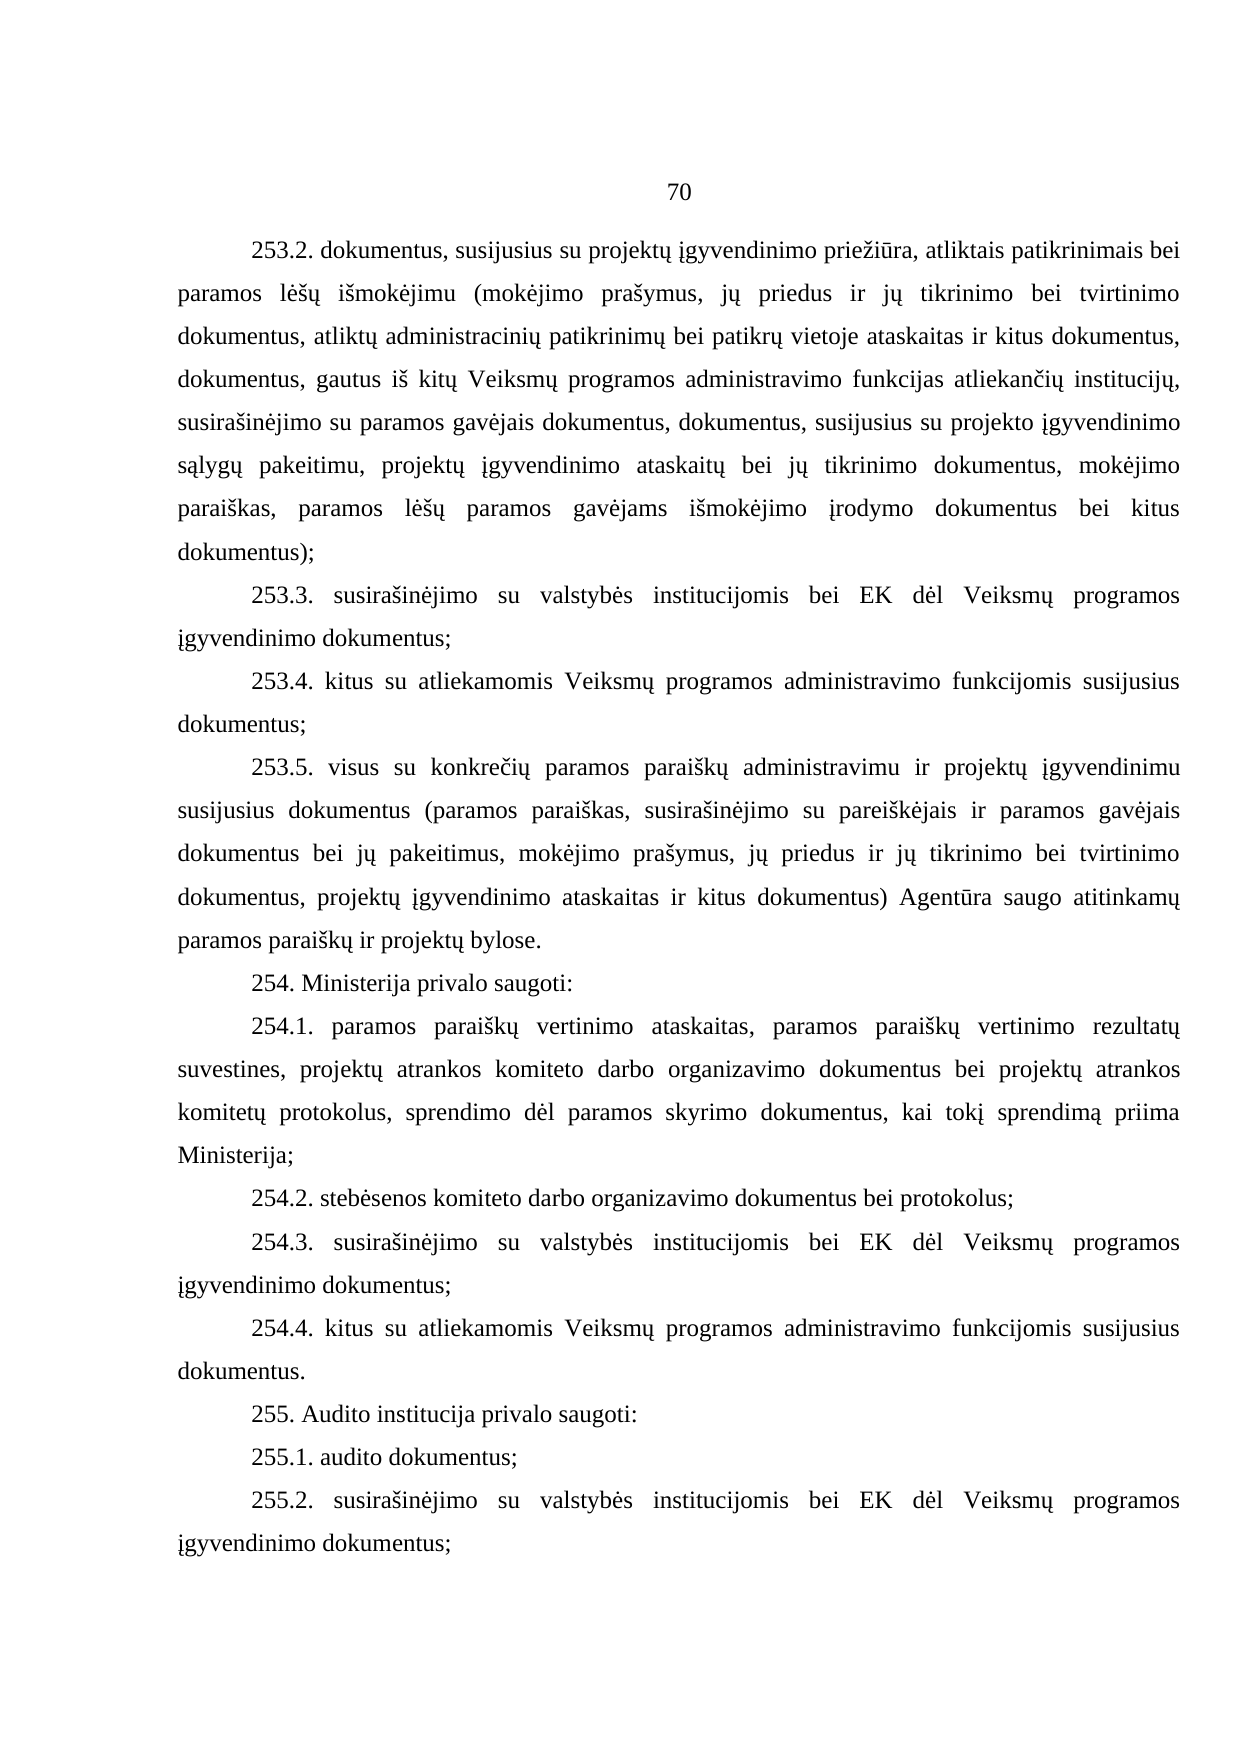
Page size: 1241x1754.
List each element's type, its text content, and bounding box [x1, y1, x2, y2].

text 255.1. audito dokumentus; [177, 1442, 1181, 1471]
text 254.2. stebėsenos komiteto darbo organizavimo dokumentus bei protokolus; [177, 1183, 1181, 1212]
text 253.3. susirašinėjimo su valstybės institucijomis bei EK dėl Veiksmų programos įgyvendinimo dokumentus; [177, 580, 1181, 652]
text 254.1. paramos paraiškų vertinimo ataskaitas, paramos paraiškų vertinimo rezultatų suvestines, projektų atrankos komiteto darbo organizavimo dokumentus bei projektų atrankos komitetų protokolus, sprendimo dėl paramos skyrimo dokumentus, kai tokį sprendimą priima Ministerija; [177, 1011, 1181, 1169]
text 254.3. susirašinėjimo su valstybės institucijomis bei EK dėl Veiksmų programos įgyvendinimo dokumentus; [177, 1227, 1181, 1298]
text 253.5. visus su konkrečių paramos paraiškų administravimu ir projektų įgyvendinimu susijusius dokumentus (paramos paraiškas, susirašinėjimo su pareiškėjais ir paramos gavėjais dokumentus bei jų pakeitimus, mokėjimo prašymus, jų priedus ir jų tikrinimo bei tvirtinimo dokumentus, projektų įgyvendinimo ataskaitas ir kitus dokumentus) Agentūra saugo atitinkamų paramos paraiškų ir projektų bylose. [177, 752, 1181, 953]
text 254. Ministerija privalo saugoti: [177, 968, 1181, 997]
text 253.2. dokumentus, susijusius su projektų įgyvendinimo priežiūra, atliktais patikrinimais bei paramos lėšų išmokėjimu (mokėjimo prašymus, jų priedus ir jų tikrinimo bei tvirtinimo dokumentus, atliktų administracinių patikrinimų bei patikrų vietoje ataskaitas ir kitus dokumentus, dokumentus, gautus iš kitų Veiksmų programos administravimo funkcijas atliekančių institucijų, susirašinėjimo su paramos gavėjais dokumentus, dokumentus, susijusius su projekto įgyvendinimo sąlygų pakeitimu, projektų įgyvendinimo ataskaitų bei jų tikrinimo dokumentus, mokėjimo paraiškas, paramos lėšų paramos gavėjams išmokėjimo įrodymo dokumentus bei kitus dokumentus); [177, 235, 1181, 565]
text 253.4. kitus su atliekamomis Veiksmų programos administravimo funkcijomis susijusius dokumentus; [177, 666, 1181, 738]
text 254.4. kitus su atliekamomis Veiksmų programos administravimo funkcijomis susijusius dokumentus. [177, 1313, 1181, 1385]
text 255. Audito institucija privalo saugoti: [177, 1399, 1181, 1428]
text 255.2. susirašinėjimo su valstybės institucijomis bei EK dėl Veiksmų programos įgyvendinimo dokumentus; [177, 1485, 1181, 1557]
